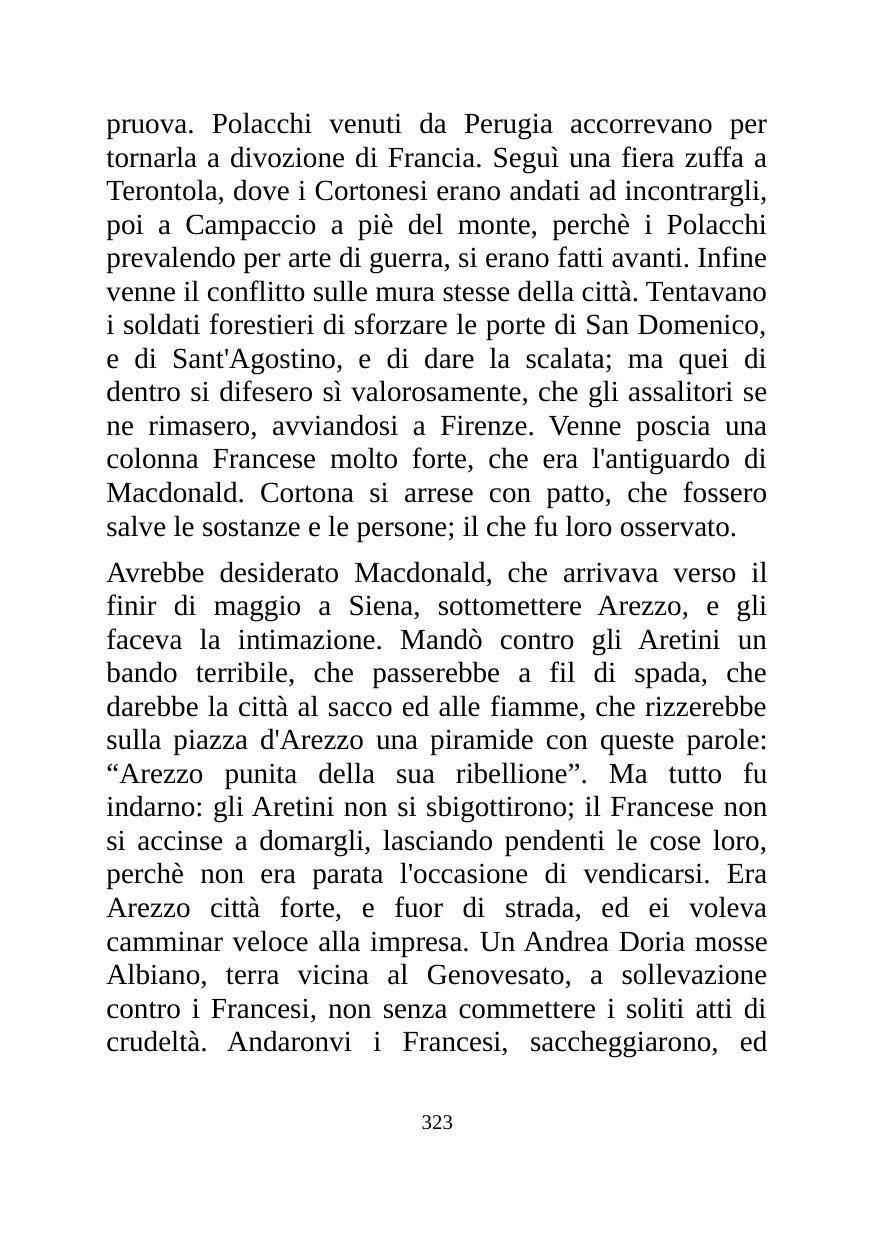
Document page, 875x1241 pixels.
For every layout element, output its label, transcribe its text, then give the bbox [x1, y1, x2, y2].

text pruova. Polacchi venuti da Perugia accorrevano per tornarla a divozione di Francia. Seguì una fiera zuffa a Terontola, dove i Cortonesi erano andati ad incontrargli, poi a Campaccio a piè del monte, perchè i Polacchi prevalendo per arte di guerra, si erano fatti avanti. Infine venne il conflitto sulle mura stesse della città. Tentavano i soldati forestieri di sforzare le porte di San Domenico, e di Sant'Agostino, e di dare la scalata; ma quei di dentro si difesero sì valorosamente, che gli assalitori se ne rimasero, avviandosi a Firenze. Venne poscia una colonna Francese molto forte, che era l'antiguardo di Macdonald. Cortona si arrese con patto, che fossero salve le sostanze e le persone; il che fu loro osservato. [106, 106, 768, 542]
text Avrebbe desiderato Macdonald, che arrivava verso il finir di maggio a Siena, sottomettere Arezzo, e gli faceva la intimazione. Mandò contro gli Aretini un bando terribile, che passerebbe a fil di spada, che darebbe la città al sacco ed alle fiamme, che rizzerebbe sulla piazza d'Arezzo una piramide con queste parole: “Arezzo punita della sua ribellione”. Ma tutto fu indarno: gli Aretini non si sbigottirono; il Francese non si accinse a domargli, lasciando pendenti le cose loro, perchè non era parata l'occasione di vendicarsi. Era Arezzo città forte, e fuor di strada, ed ei voleva camminar veloce alla impresa. Un Andrea Doria mosse Albiano, terra vicina al Genovesato, a sollevazione contro i Francesi, non senza commettere i soliti atti di crudeltà. Andaronvi i Francesi, saccheggiarono, ed [106, 555, 768, 1058]
